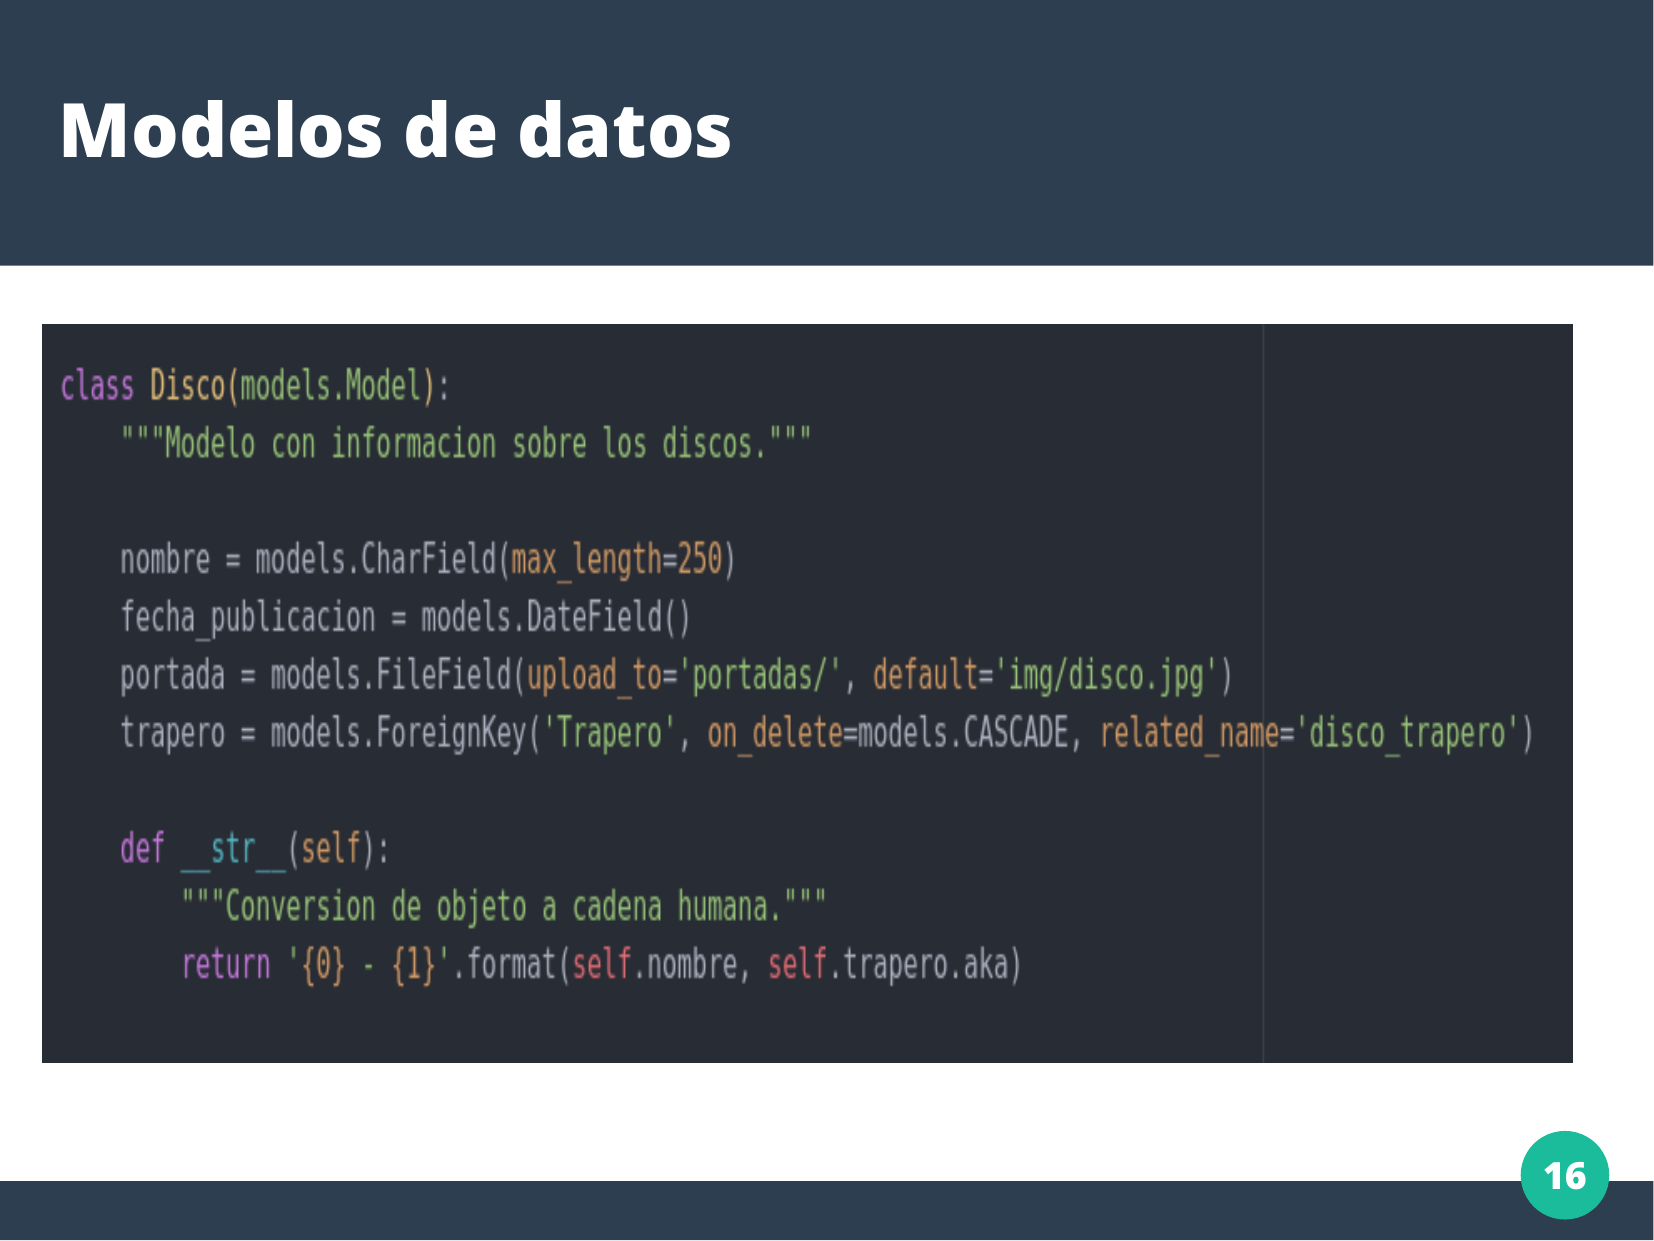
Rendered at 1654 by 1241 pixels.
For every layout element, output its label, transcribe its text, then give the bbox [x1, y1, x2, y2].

picture [42, 324, 1573, 1063]
title Modelos de datos [59, 49, 1595, 207]
